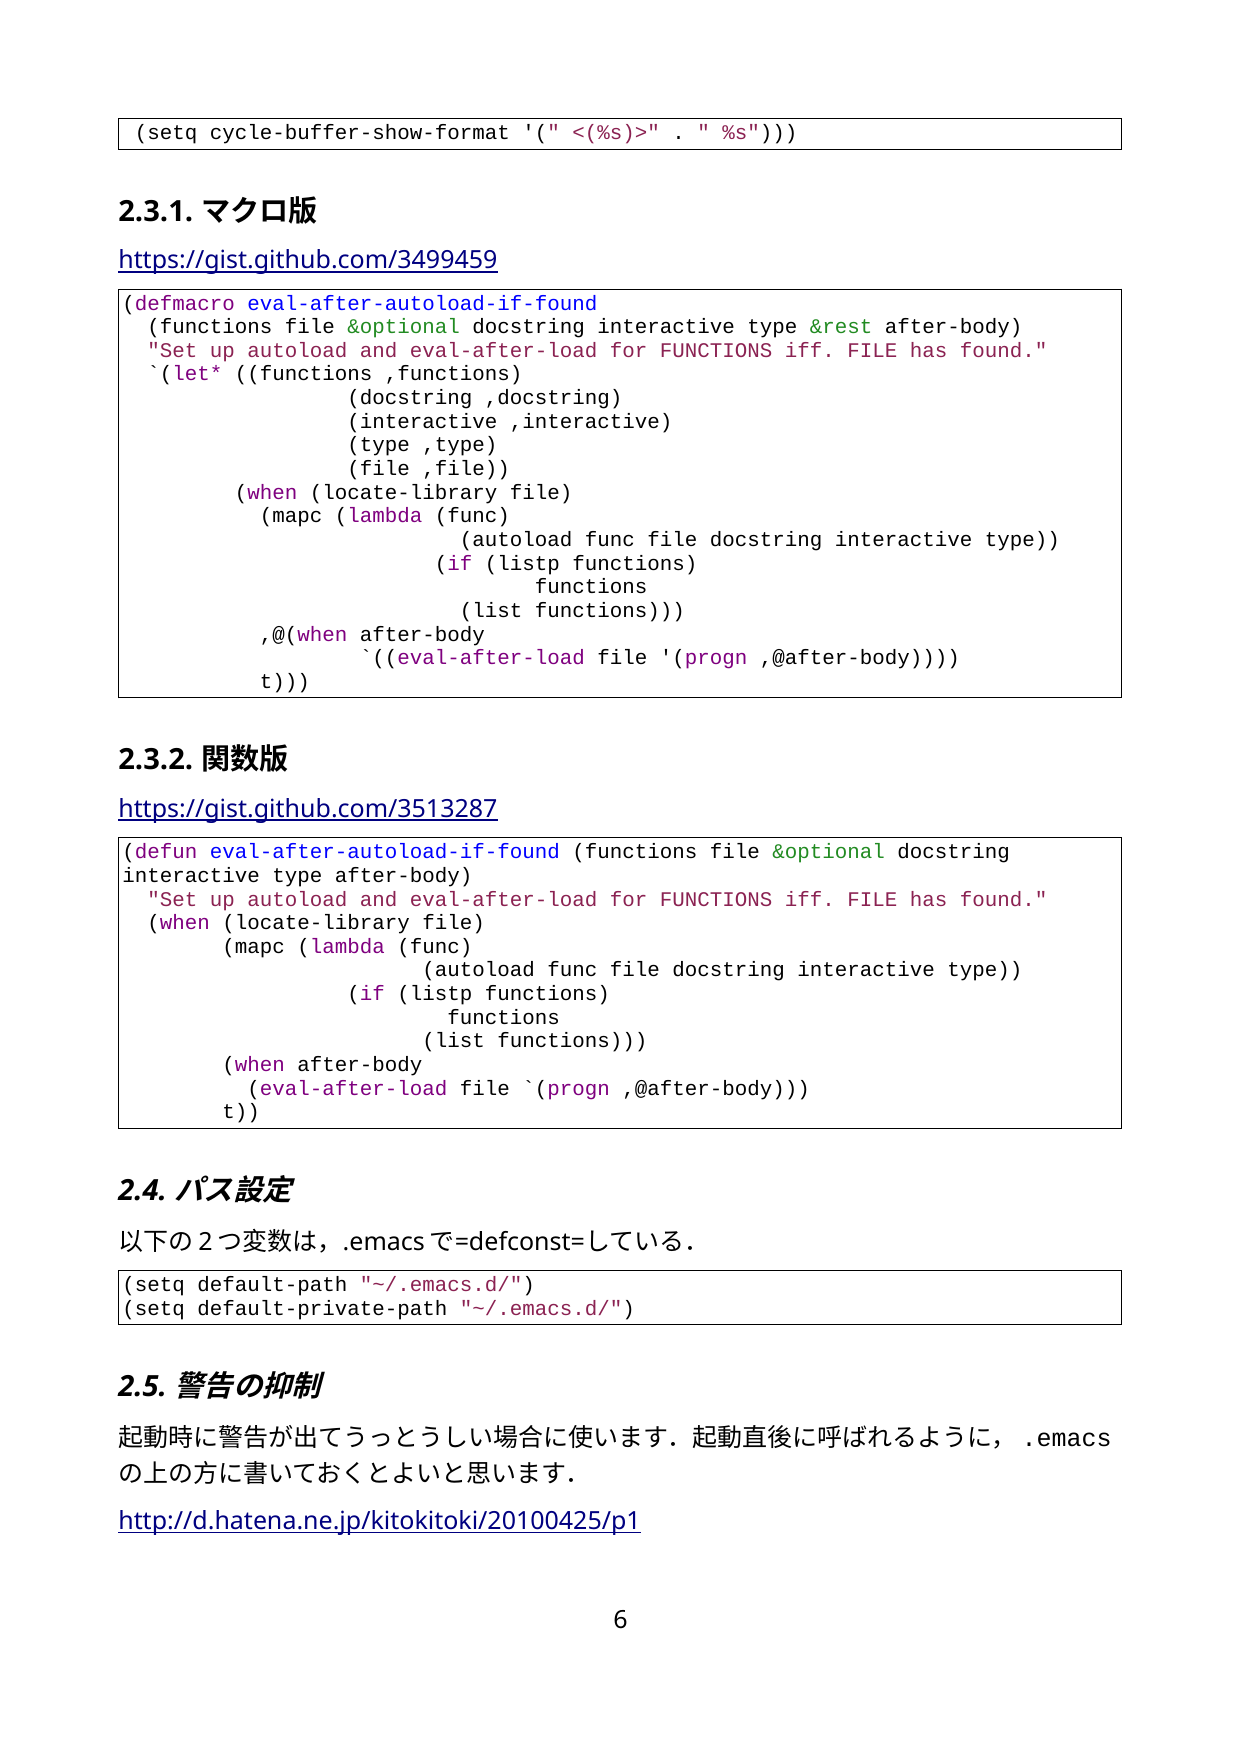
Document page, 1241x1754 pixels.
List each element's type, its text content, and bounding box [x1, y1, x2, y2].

text http://d.hatena.ne.jp/kitokitoki/20100425/p1 [118, 1503, 1122, 1537]
text (if (listp functions) [119, 979, 1121, 1003]
subtitle 関数版 [118, 736, 1122, 778]
subtitle パス設定 [118, 1166, 1122, 1209]
text (defmacro eval-after-autoload-if-found [119, 290, 1121, 312]
text functions [119, 572, 1121, 596]
text `(let* ((functions ,functions) [119, 359, 1121, 383]
text (setq default-path "~/.emacs.d/") [119, 1271, 1121, 1294]
text (list functions))) [119, 596, 1121, 619]
text "Set up autoload and eval-after-load for FUNCTIONS iff. FILE has found." [119, 884, 1121, 908]
text (type ,type) [119, 430, 1121, 454]
text (file ,file)) [119, 454, 1121, 478]
text functions [119, 1003, 1121, 1026]
text 以下の2つ変数は，.emacsで=defconst=している． [118, 1221, 1122, 1257]
text (setq default-private-path "~/.emacs.d/") [119, 1294, 1121, 1324]
text (when after-body [119, 1050, 1121, 1074]
text (functions file &optional docstring interactive type &rest after-body) [119, 312, 1121, 336]
text (mapc (lambda (func) [119, 501, 1121, 525]
text (when (locate-library file) [119, 908, 1121, 932]
text (if (listp functions) [119, 549, 1121, 572]
text https://gist.github.com/3513287 [118, 791, 1122, 825]
text (docstring ,docstring) [119, 383, 1121, 407]
text (autoload func file docstring interactive type)) [119, 956, 1121, 979]
text (eval-after-load file `(progn ,@after-body))) [119, 1074, 1121, 1097]
text "Set up autoload and eval-after-load for FUNCTIONS iff. FILE has found." [119, 336, 1121, 359]
text (defun eval-after-autoload-if-found (functions file &optional docstring interactive type after-body) [119, 838, 1121, 884]
text (interactive ,interactive) [119, 407, 1121, 430]
text 起動時に警告が出てうっとうしい場合に使います．起動直後に呼ばれるように， .emacs の上の方に書いておくとよいと思います． [118, 1417, 1122, 1490]
text https://gist.github.com/3499459 [118, 242, 1122, 276]
text (setq cycle-buffer-show-format '(" <(%s)>" . " %s"))) [119, 119, 1121, 149]
text (autoload func file docstring interactive type)) [119, 525, 1121, 549]
text (mapc (lambda (func) [119, 932, 1121, 956]
text (list functions))) [119, 1026, 1121, 1050]
subtitle マクロ版 [118, 187, 1122, 229]
text ,@(when after-body [119, 619, 1121, 643]
subtitle 警告の抑制 [118, 1363, 1122, 1405]
text `((eval-after-load file '(progn ,@after-body)))) [119, 643, 1121, 667]
text t)) [119, 1097, 1121, 1128]
text (when (locate-library file) [119, 478, 1121, 501]
text t))) [119, 667, 1121, 697]
